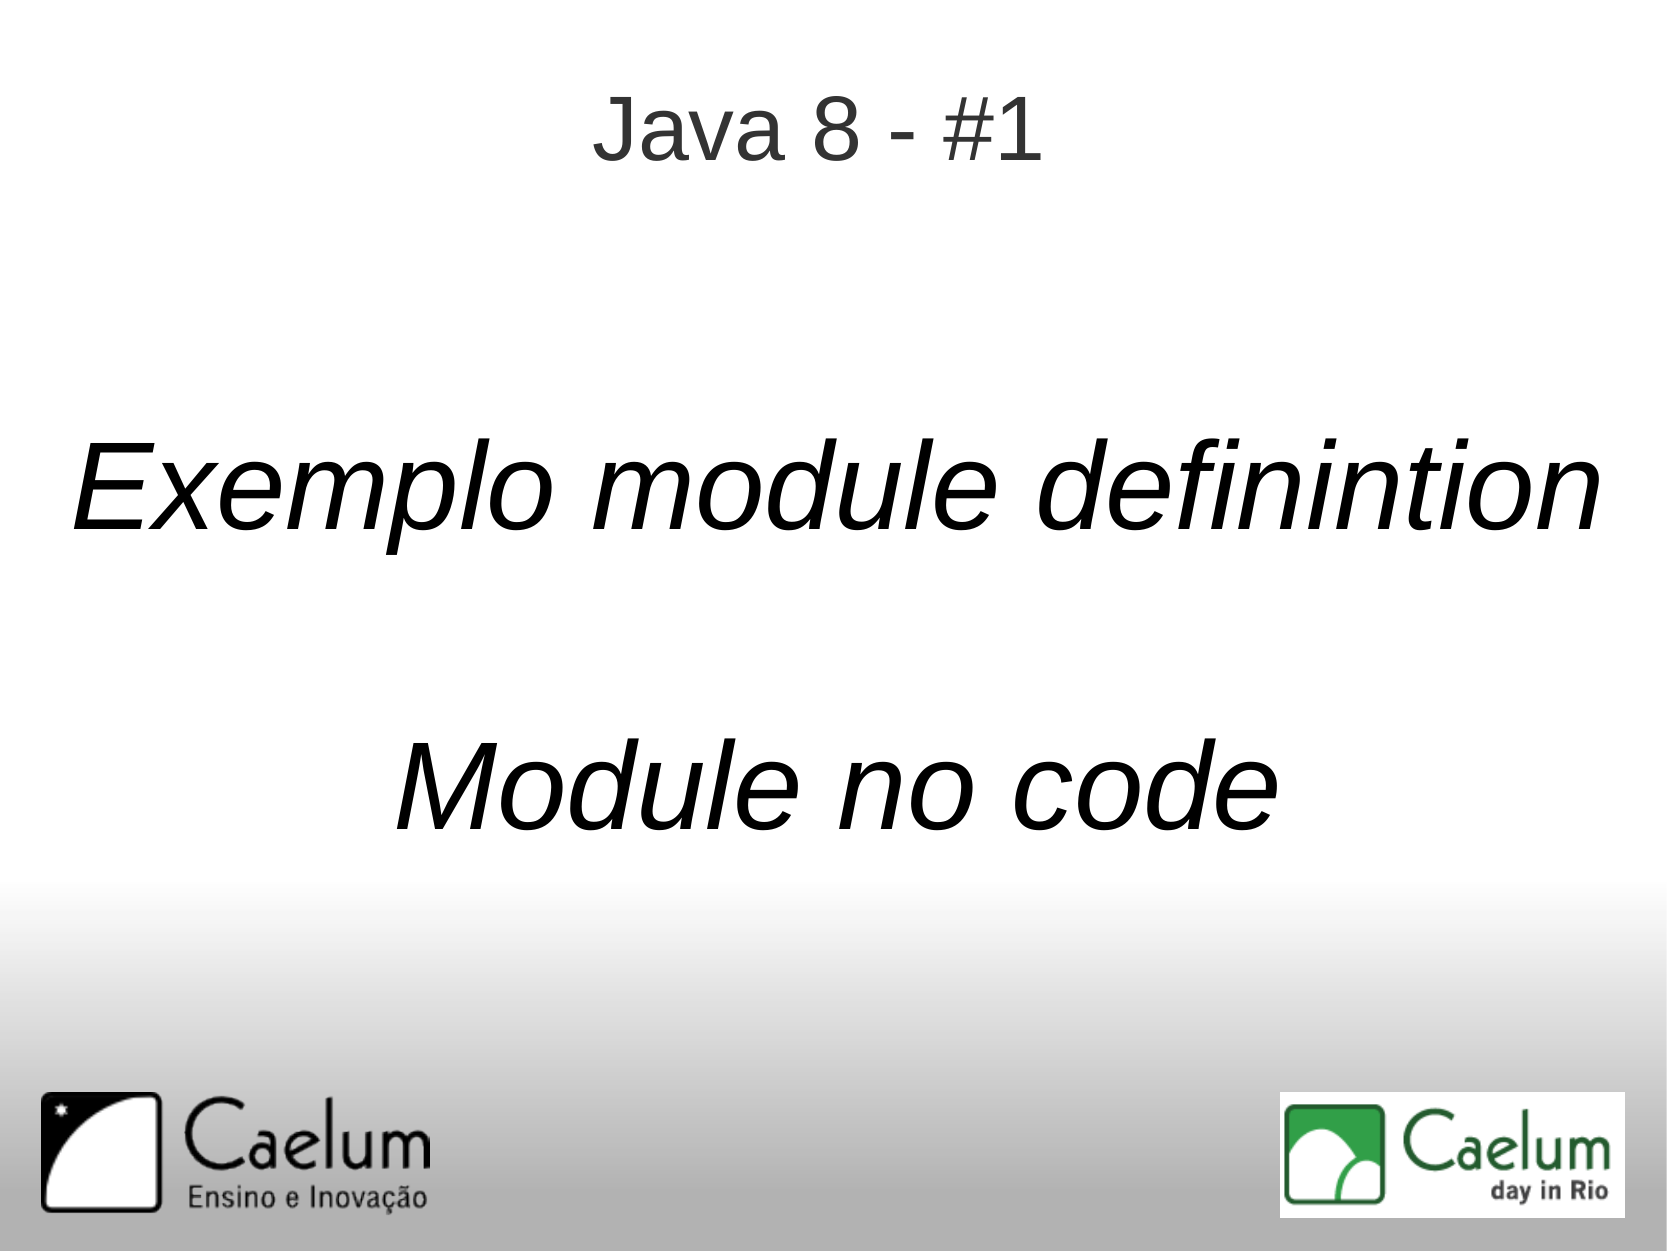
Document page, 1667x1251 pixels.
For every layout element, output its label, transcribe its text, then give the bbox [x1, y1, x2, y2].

picture [0, 0, 1667, 1251]
text_box Exemplo module definintion Module no code [46, 388, 1630, 872]
title Java 8 - #1 [126, 82, 1512, 283]
